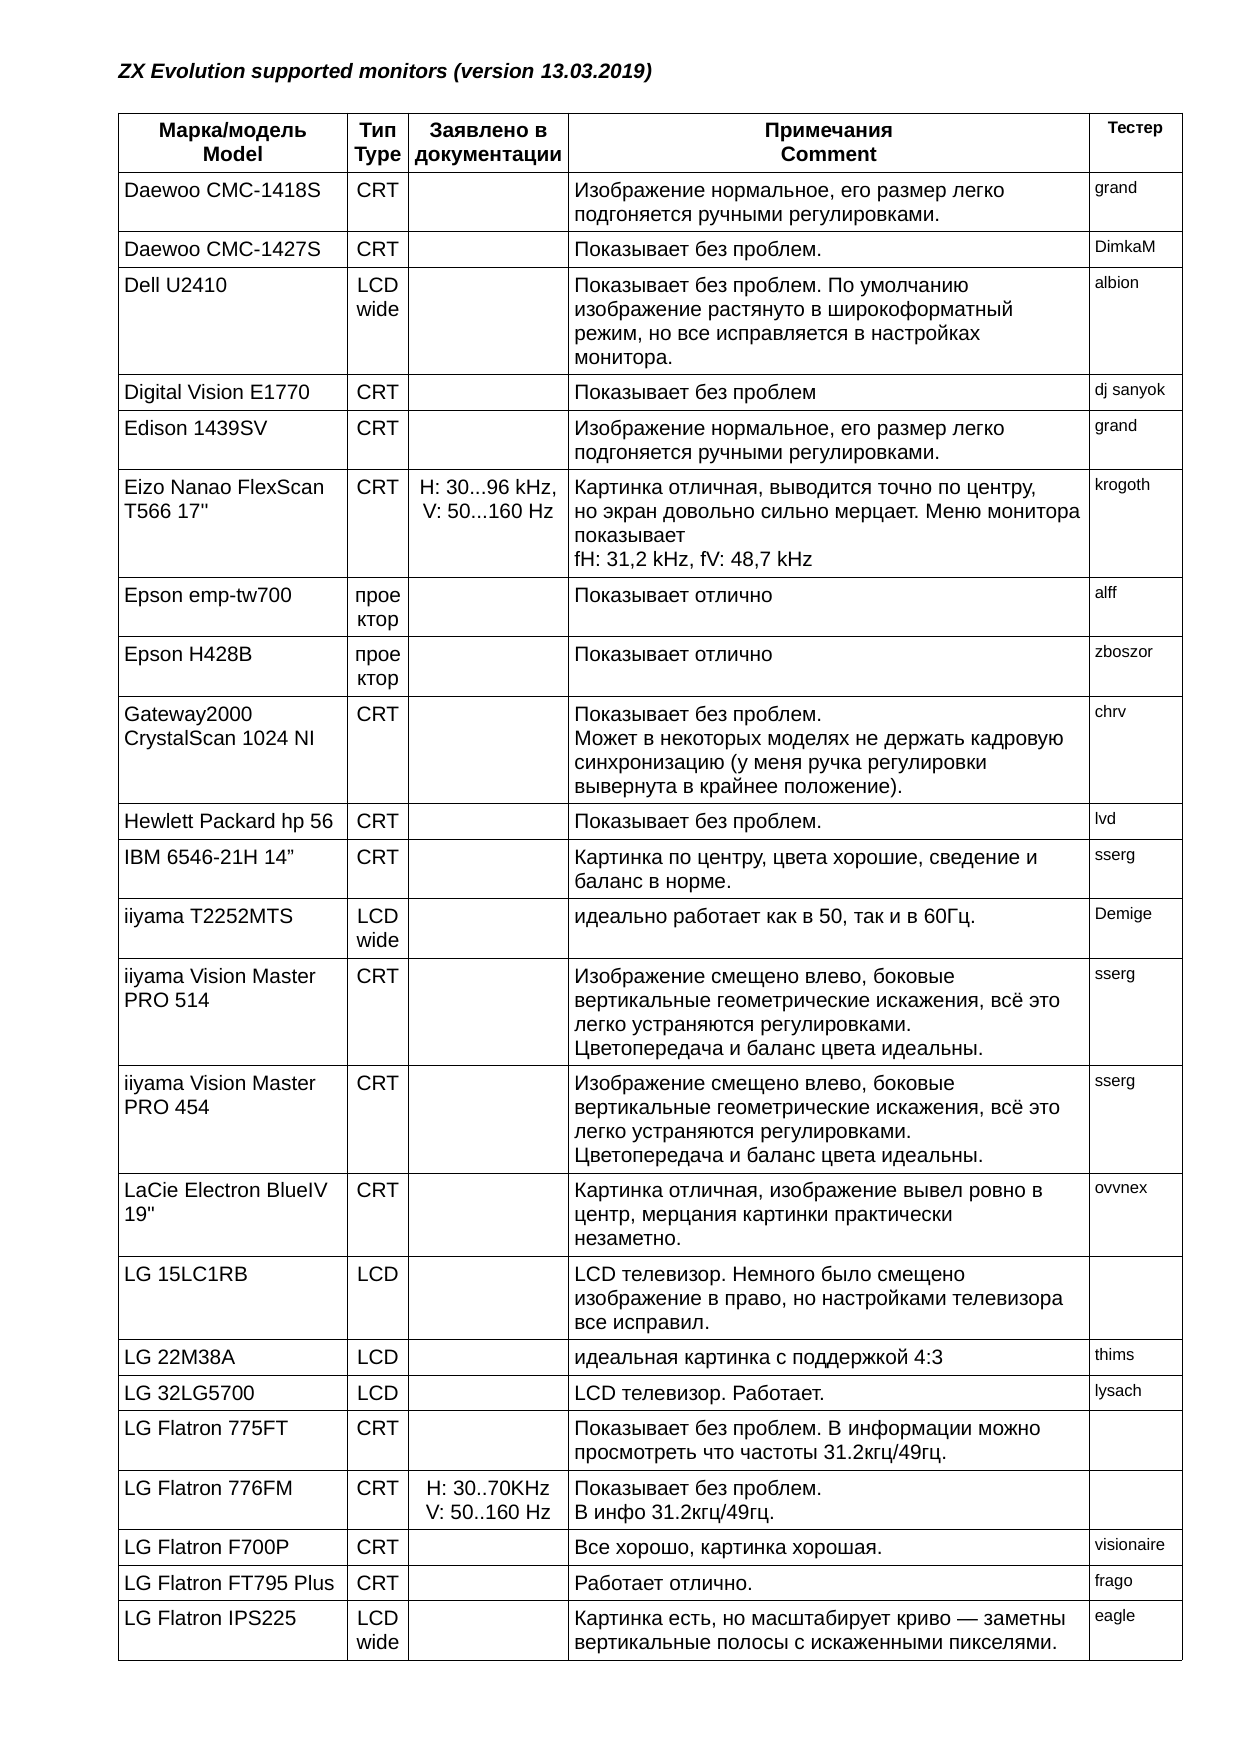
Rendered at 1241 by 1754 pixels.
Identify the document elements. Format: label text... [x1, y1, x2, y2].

table_cell [409, 804, 568, 839]
table_cell [409, 1174, 568, 1256]
table_cell H: 30...96 kHz, V: 50...160 Hz [409, 470, 568, 577]
table_cell [409, 232, 568, 267]
table_cell CRT [348, 411, 408, 469]
table_cell Daewoo CMC-1427S [119, 232, 347, 267]
table_cell [409, 1601, 568, 1660]
table_header Заявлено в документации [409, 114, 568, 172]
table_cell Показывает без проблем. В информации можно просмотреть что частоты 31.2кгц/49гц. [569, 1411, 1089, 1470]
table_cell CRT [348, 1471, 408, 1529]
table_cell alff [1090, 578, 1182, 636]
table_header Примечания Comment [569, 114, 1089, 172]
table_cell CRT [348, 470, 408, 577]
table_cell LCD wide [348, 899, 408, 958]
table_cell [409, 697, 568, 803]
table_cell lvd [1090, 804, 1182, 839]
table_cell ovvnex [1090, 1174, 1182, 1256]
table_cell Картинка отличная, выводится точно по центру, но экран довольно сильно мерцает. Меню монитора показывает fH: 31,2 kHz, fV: 48,7 kHz [569, 470, 1089, 577]
table_cell [409, 1376, 568, 1410]
table_cell [409, 1066, 568, 1172]
table_cell H: 30..70KHz V: 50..160 Hz [409, 1471, 568, 1529]
table_cell lysach [1090, 1376, 1182, 1410]
table_cell Изображение смещено влево, боковые вертикальные геометрические искажения, всё это легко устраняются регулировками. Цветопередача и баланс цвета идеальны. [569, 1066, 1089, 1172]
table_cell sserg [1090, 959, 1182, 1065]
table_cell [409, 637, 568, 696]
table_cell LCD [348, 1257, 408, 1339]
table_header Марка/модель Model [119, 114, 347, 172]
table_cell [409, 375, 568, 410]
table_cell CRT [348, 804, 408, 839]
table_cell [409, 411, 568, 469]
table_cell CRT [348, 1174, 408, 1256]
table_cell LCD [348, 1376, 408, 1410]
table_cell CRT [348, 1411, 408, 1470]
table_cell LG Flatron 775FT [119, 1411, 347, 1470]
table_cell Digital Vision E1770 [119, 375, 347, 410]
table_cell [1090, 1257, 1182, 1339]
table_cell LG Flatron F700P [119, 1530, 347, 1565]
table_cell Картинка по центру, цвета хорошие, сведение и баланс в норме. [569, 840, 1089, 898]
table_header Тестер [1090, 114, 1182, 172]
table_cell [409, 1340, 568, 1375]
table_cell Показывает без проблем. В инфо 31.2кгц/49гц. [569, 1471, 1089, 1529]
table_cell идеально работает как в 50, так и в 60Гц. [569, 899, 1089, 958]
table_cell Daewoo CMC-1418S [119, 173, 347, 231]
table_cell Edison 1439SV [119, 411, 347, 469]
table_cell thims [1090, 1340, 1182, 1375]
table_header Тип Type [348, 114, 408, 172]
table_cell [1090, 1471, 1182, 1529]
table_cell Epson emp-tw700 [119, 578, 347, 636]
table_cell [409, 1566, 568, 1600]
table_cell sserg [1090, 840, 1182, 898]
table_cell CRT [348, 959, 408, 1065]
table_cell LG Flatron FT795 Plus [119, 1566, 347, 1600]
table_cell Изображение нормальное, его размер легко подгоняется ручными регулировками. [569, 173, 1089, 231]
table_cell Gateway2000 CrystalScan 1024 NI [119, 697, 347, 803]
table_cell visionaire [1090, 1530, 1182, 1565]
table_cell проектор [348, 578, 408, 636]
table_cell CRT [348, 697, 408, 803]
table_cell [409, 899, 568, 958]
table_cell LaCie Electron BlueIV 19" [119, 1174, 347, 1256]
table_cell iiyama T2252MTS [119, 899, 347, 958]
table_cell grand [1090, 173, 1182, 231]
table_cell идеальная картинка с поддержкой 4:3 [569, 1340, 1089, 1375]
table_cell Показывает без проблем. Может в некоторых моделях не держать кадровую синхронизацию (у меня ручка регулировки вывернута в крайнее положение). [569, 697, 1089, 803]
table_cell [409, 268, 568, 374]
table_cell LCD wide [348, 1601, 408, 1660]
table_cell [409, 1411, 568, 1470]
table_cell Показывает без проблем. По умолчанию изображение растянуто в широкоформатный режим, но все исправляется в настройках монитора. [569, 268, 1089, 374]
table_cell CRT [348, 1530, 408, 1565]
table_cell CRT [348, 232, 408, 267]
table_cell [409, 840, 568, 898]
table_cell chrv [1090, 697, 1182, 803]
table_cell [409, 173, 568, 231]
table_cell IBM 6546-21H 14” [119, 840, 347, 898]
table_cell Eizo Nanao FlexScan T566 17'' [119, 470, 347, 577]
table_cell LG Flatron 776FM [119, 1471, 347, 1529]
table_cell Изображение нормальное, его размер легко подгоняется ручными регулировками. [569, 411, 1089, 469]
table_cell albion [1090, 268, 1182, 374]
table_cell DimkaM [1090, 232, 1182, 267]
table_cell LCD [348, 1340, 408, 1375]
table_cell CRT [348, 173, 408, 231]
table_cell LG 32LG5700 [119, 1376, 347, 1410]
table_cell Demige [1090, 899, 1182, 958]
table_cell Изображение смещено влево, боковые вертикальные геометрические искажения, всё это легко устраняются регулировками. Цветопередача и баланс цвета идеальны. [569, 959, 1089, 1065]
table_cell CRT [348, 1066, 408, 1172]
table_cell [409, 578, 568, 636]
table_cell Картинка есть, но масштабирует криво — заметны вертикальные полосы с искаженными пикселями. [569, 1601, 1089, 1660]
table_cell Картинка отличная, изображение вывел ровно в центр, мерцания картинки практически незаметно. [569, 1174, 1089, 1256]
table_cell dj sanyok [1090, 375, 1182, 410]
table_cell [409, 1257, 568, 1339]
table_cell iiyama Vision Master PRO 454 [119, 1066, 347, 1172]
table_cell CRT [348, 1566, 408, 1600]
table_cell Показывает без проблем. [569, 232, 1089, 267]
table_cell LG 15LC1RB [119, 1257, 347, 1339]
table_cell LG Flatron IPS225 [119, 1601, 347, 1660]
table_cell Работает отлично. [569, 1566, 1089, 1600]
table_cell LG 22M38A [119, 1340, 347, 1375]
table_cell iiyama Vision Master PRO 514 [119, 959, 347, 1065]
table_cell LCD телевизор. Работает. [569, 1376, 1089, 1410]
table_cell Показывает без проблем. [569, 804, 1089, 839]
table_cell Все хорошо, картинка хорошая. [569, 1530, 1089, 1565]
table_cell zboszor [1090, 637, 1182, 696]
table_cell LCD телевизор. Немного было смещено изображение в право, но настройками телевизора все исправил. [569, 1257, 1089, 1339]
table_cell [409, 1530, 568, 1565]
table_cell Hewlett Packard hp 56 [119, 804, 347, 839]
table_cell CRT [348, 840, 408, 898]
table_cell sserg [1090, 1066, 1182, 1172]
table_cell CRT [348, 375, 408, 410]
table_cell проектор [348, 637, 408, 696]
table_cell grand [1090, 411, 1182, 469]
table_cell Показывает отлично [569, 637, 1089, 696]
table_cell Epson H428B [119, 637, 347, 696]
table_cell [1090, 1411, 1182, 1470]
table_cell [409, 959, 568, 1065]
table_cell Dell U2410 [119, 268, 347, 374]
table_cell Показывает отлично [569, 578, 1089, 636]
table_cell frago [1090, 1566, 1182, 1600]
table_cell LCD wide [348, 268, 408, 374]
table_cell Показывает без проблем [569, 375, 1089, 410]
table_cell eagle [1090, 1601, 1182, 1660]
table_cell krogoth [1090, 470, 1182, 577]
